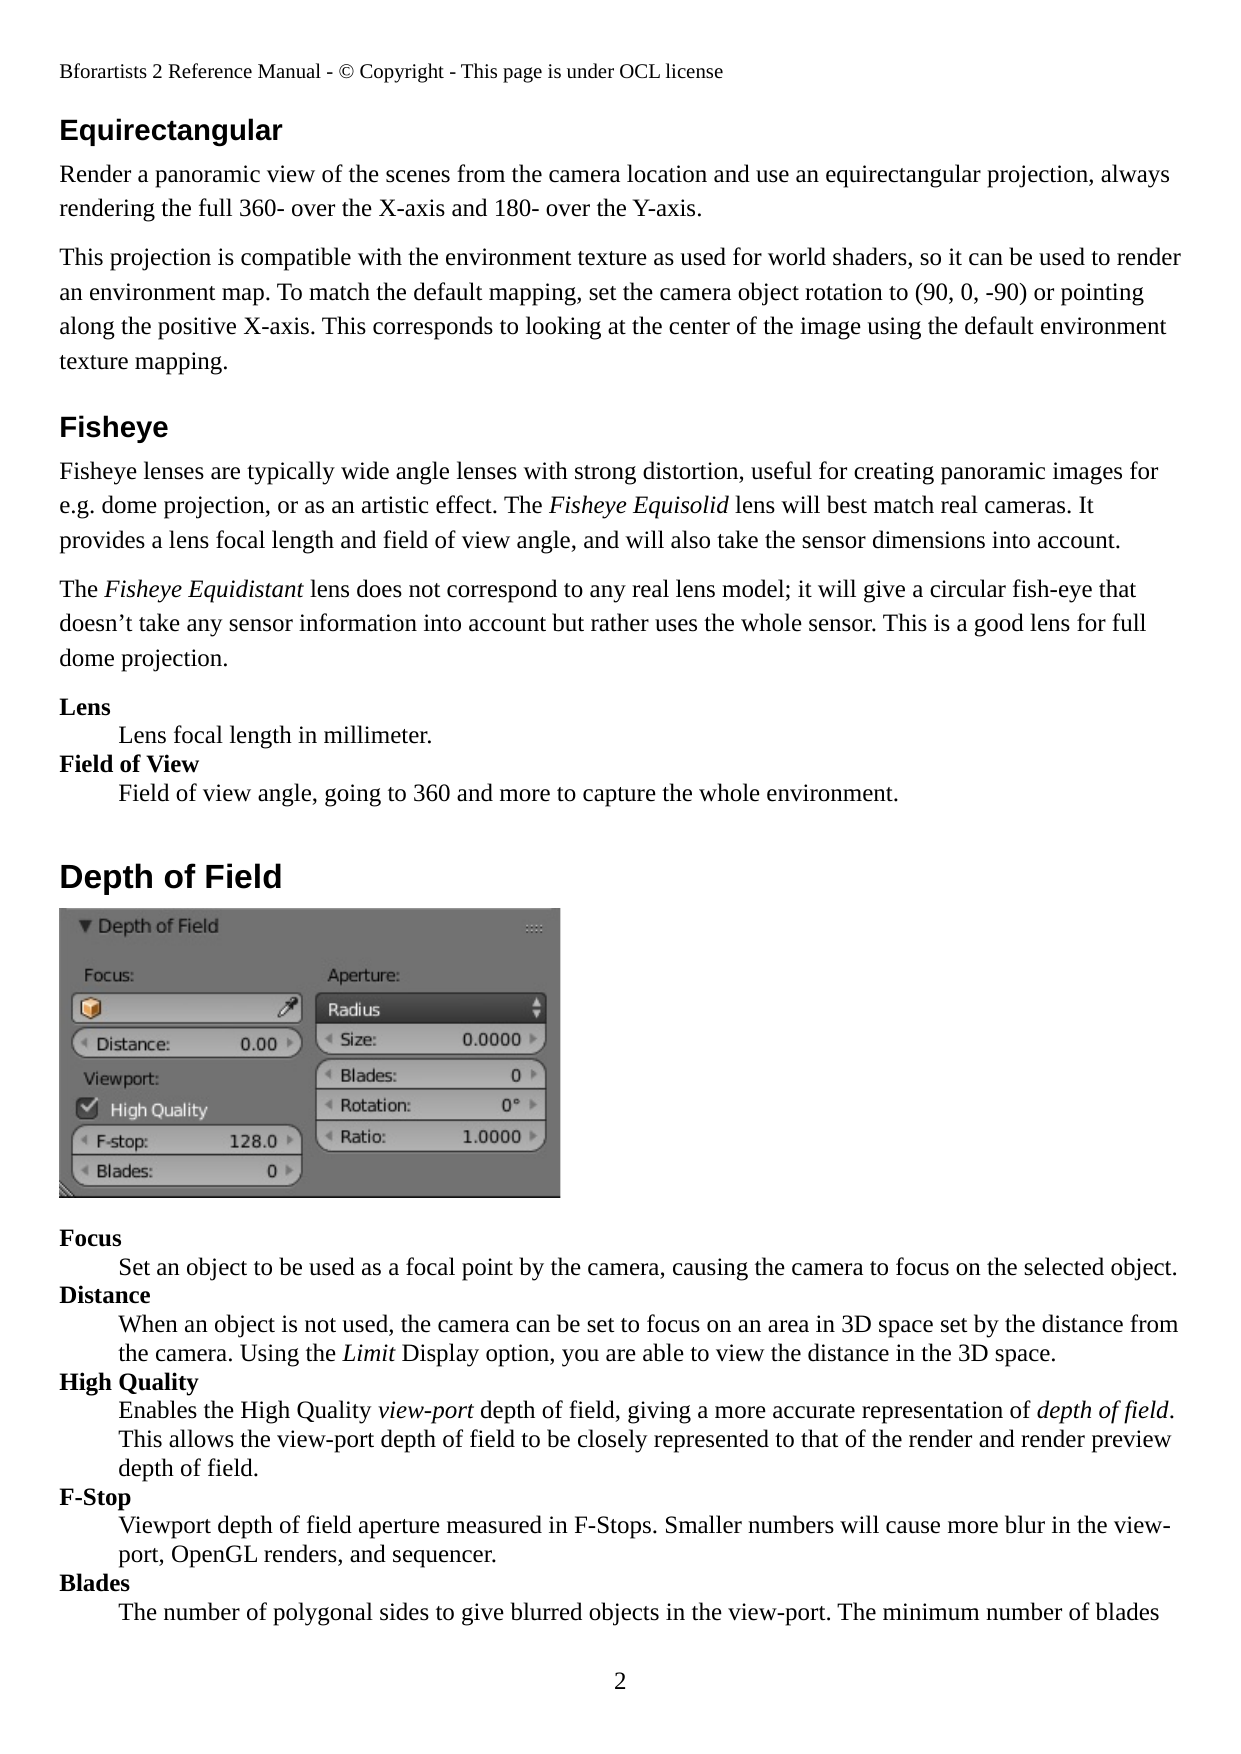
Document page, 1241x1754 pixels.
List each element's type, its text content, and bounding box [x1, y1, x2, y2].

list Lens focal length in millimeter. [118, 721, 1181, 749]
subtitle Fisheye [59, 409, 1181, 443]
list When an object is not used, the camera can be set to focus on an area in 3D space set by the distance from the camera. Using the Limit Display option, you are able to view the distance in the 3D space. [118, 1309, 1181, 1367]
text The Fisheye Equidistant lens does not correspond to any real lens model; it will give a circular fish-eye that doesn’t take any sensor information into account but rather uses the whole sensor. This is a good lens for full dome projection. [59, 574, 1181, 671]
subtitle Field of View [59, 749, 1181, 778]
list Field of view angle, going to 360 and more to capture the whole environment. [118, 778, 1181, 807]
text Render a panoramic view of the scenes from the camera location and use an equirectangular projection, always rendering the full 360- over the X-axis and 180- over the Y-axis. [59, 159, 1181, 222]
subtitle Distance [59, 1281, 1181, 1309]
text Fisheye lenses are typically wide angle lenses with strong distortion, useful for creating panoramic images for e.g. dome projection, or as an artistic effect. The Fisheye Equisolid lens will best match real cameras. It provides a lens focal length and field of view angle, and will also take the sensor dimensions into account. [59, 456, 1181, 553]
picture [59, 908, 561, 1198]
text This projection is compatible with the environment texture as used for world shaders, so it can be used to render an environment map. To match the default mapping, set the camera object rotation to (90, 0, -90) or pointing along the positive X-axis. This corresponds to looking at the center of the image using the default environment texture mapping. [59, 242, 1181, 374]
subtitle Equirectangular [59, 113, 1181, 146]
subtitle Depth of Field [59, 857, 1181, 896]
subtitle Lens [59, 692, 1181, 721]
list Viewport depth of field aperture measured in F-Stops. Smaller numbers will cause more blur in the view-port, OpenGL renders, and sequencer. [118, 1511, 1181, 1568]
list The number of polygonal sides to give blurred objects in the view-port. The minimum number of blades [118, 1597, 1181, 1626]
subtitle F-Stop [59, 1482, 1181, 1511]
list Set an object to be used as a focal point by the camera, causing the camera to focus on the selected object. [118, 1252, 1181, 1281]
subtitle High Quality [59, 1367, 1181, 1396]
subtitle Focus [59, 1223, 1181, 1252]
subtitle Blades [59, 1568, 1181, 1597]
list Enables the High Quality view-port depth of field, giving a more accurate representation of depth of field. This allows the view-port depth of field to be closely represented to that of the render and render preview depth of field. [118, 1396, 1181, 1482]
